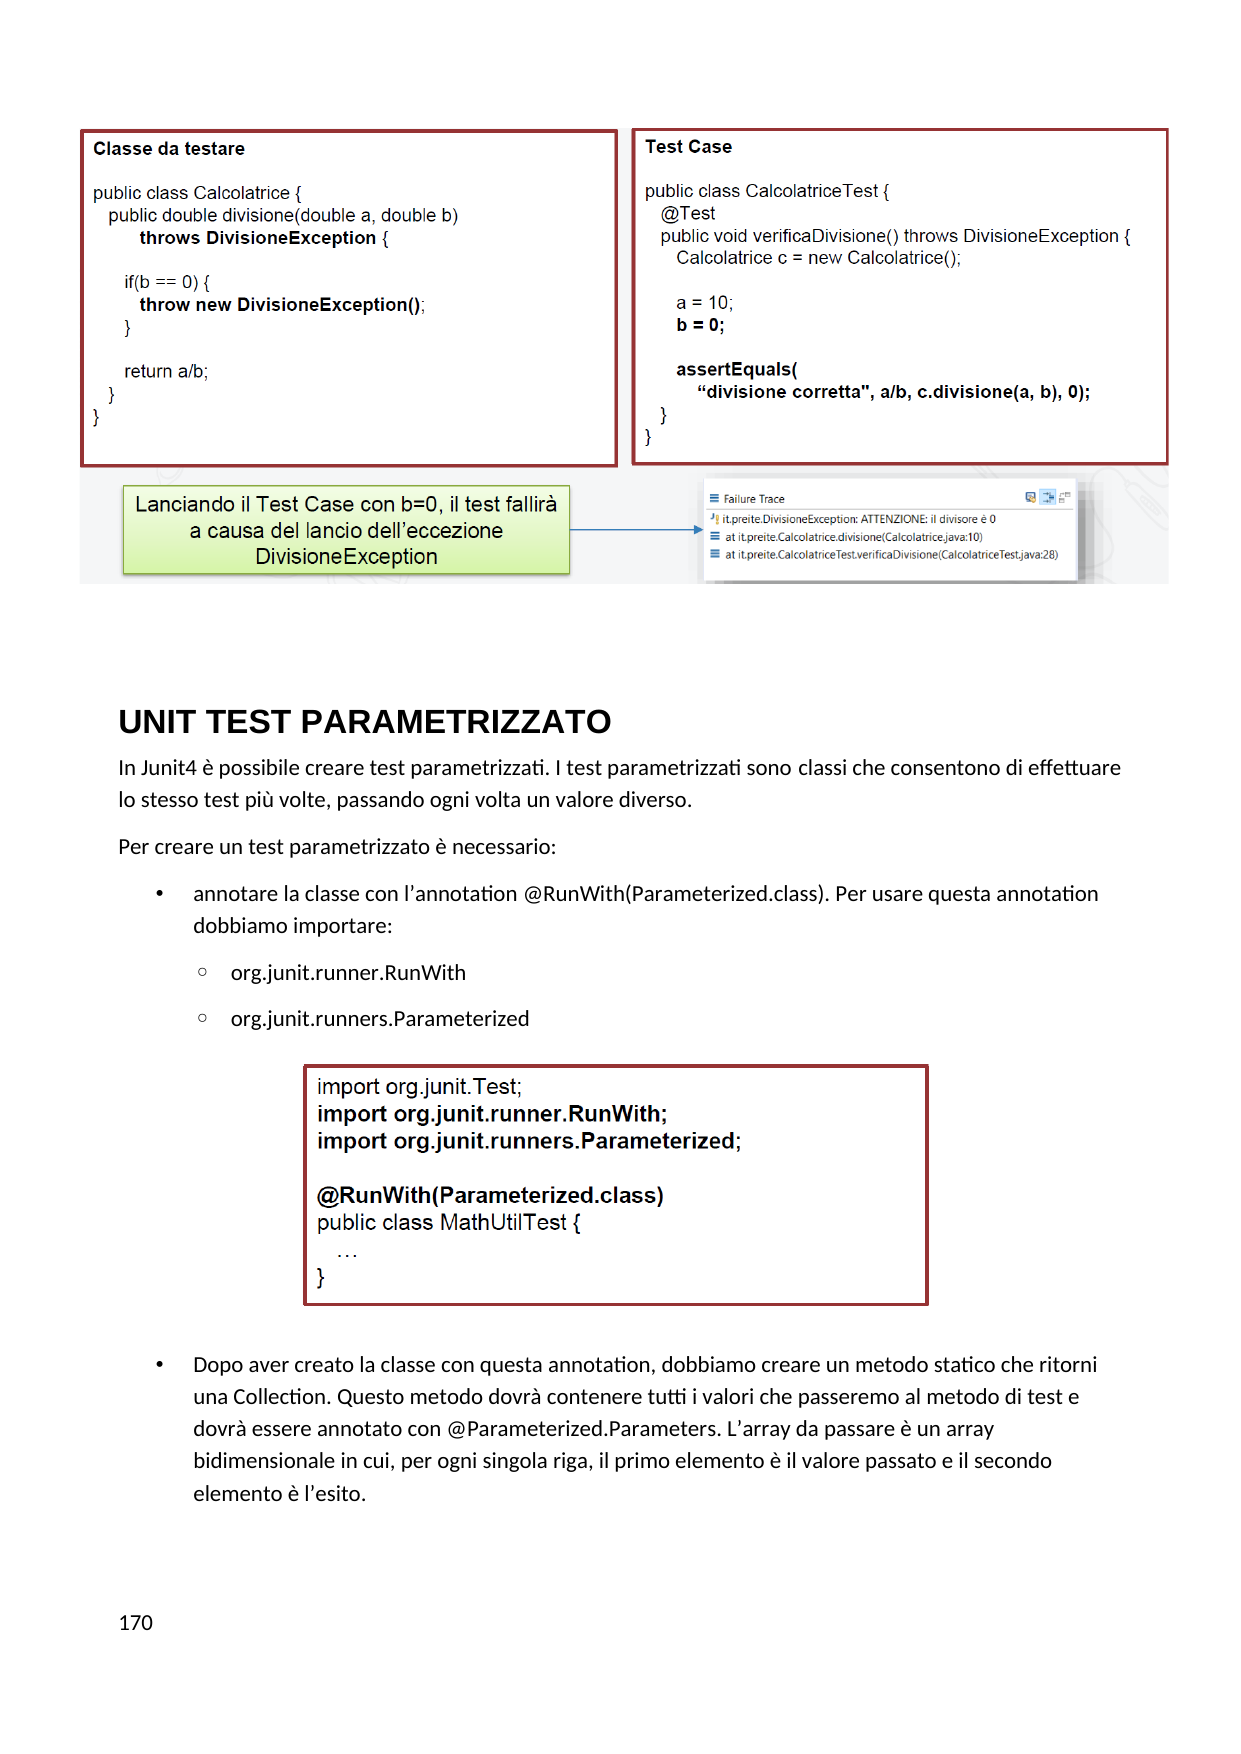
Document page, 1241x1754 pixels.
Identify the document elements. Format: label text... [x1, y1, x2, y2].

text In Junit4 è possibile creare test parametrizzati. I test parametrizzati sono classi che consentono di effettuare lo stesso test più volte, passando ogni volta un valore diverso. [118, 753, 1122, 813]
picture [302, 1064, 929, 1306]
picture [79, 128, 1169, 584]
list annotare la classe con l’annotation @RunWith(Parameterized.class). Per usare questa annotation dobbiamo importare: [156, 879, 1122, 939]
list org.junit.runners.Parameterized [193, 1004, 1122, 1032]
list org.junit.runner.RunWith [193, 958, 1122, 986]
text Per creare un test parametrizzato è necessario: [118, 832, 1122, 860]
list Dopo aver creato la classe con questa annotation, dobbiamo creare un metodo statico che ritorni una Collection. Questo metodo dovrà contenere tutti i valori che passeremo al metodo di test e dovrà essere annotato con @Parameterized.Parameters. L’array da passare è un array bidimensionale in cui, per ogni singola riga, il primo elemento è il valore passato e il secondo elemento è l’esito. [156, 1350, 1122, 1507]
subtitle UNIT TEST PARAMETRIZZATO [118, 702, 1122, 740]
